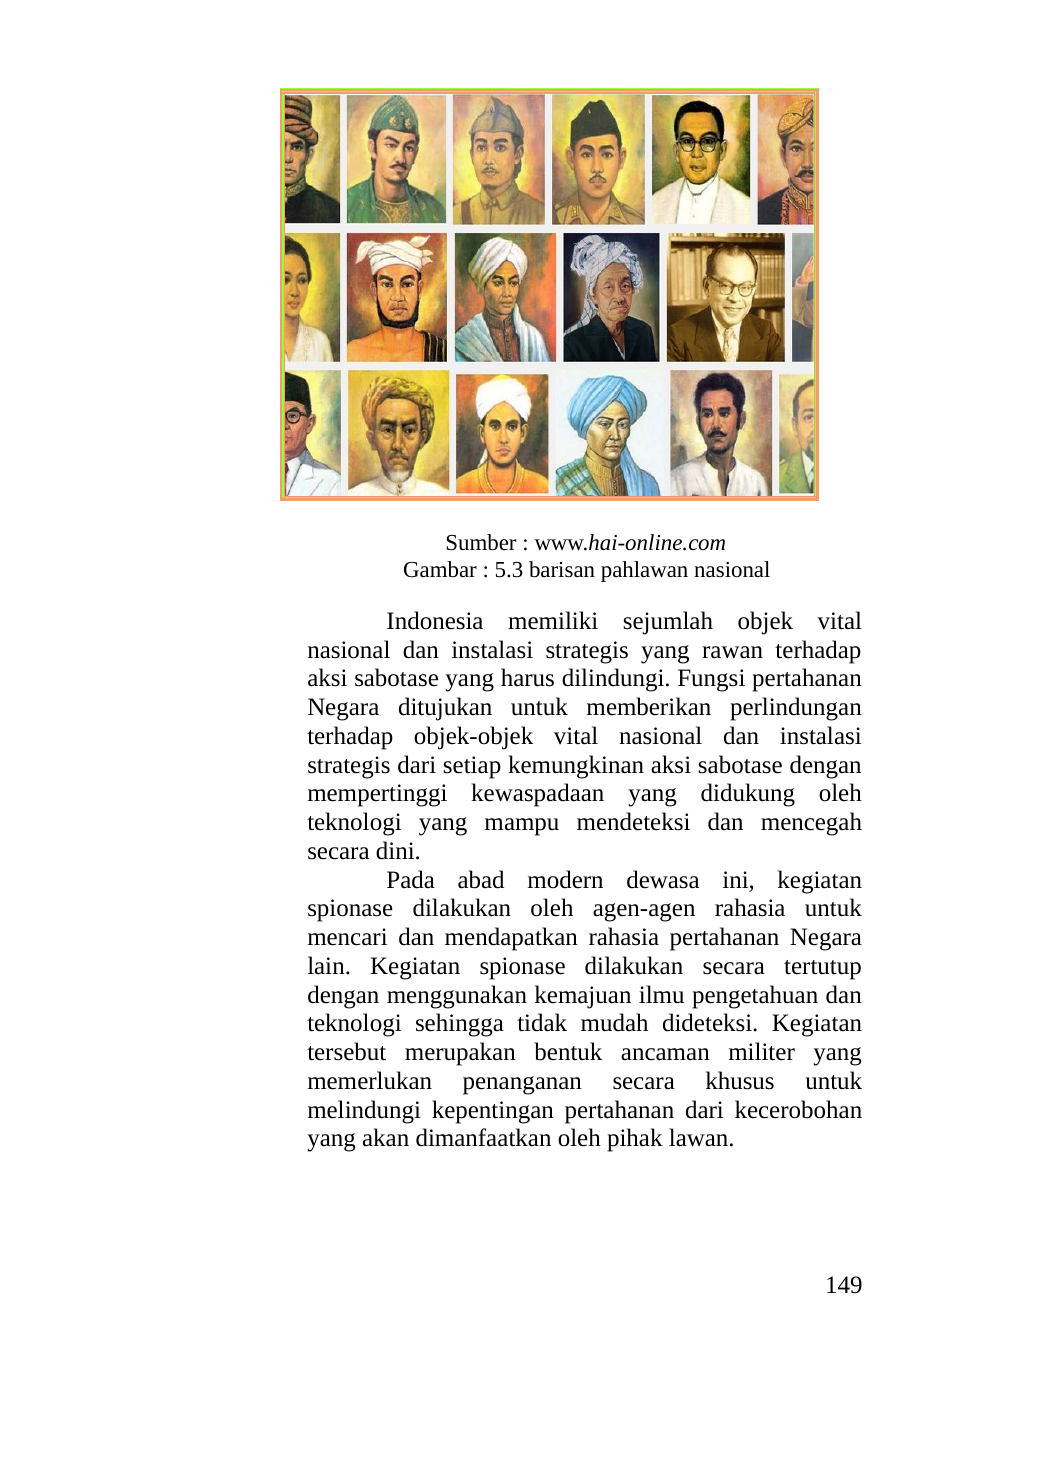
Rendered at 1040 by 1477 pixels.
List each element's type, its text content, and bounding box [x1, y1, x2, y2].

list Sumber : www.hai-online.com [311, 529, 862, 556]
list Gambar : 5.3 barisan pahlawan nasional [311, 556, 862, 582]
picture [285, 94, 814, 496]
text Indonesia memiliki sejumlah objek vital nasional dan instalasi strategis yang rawan terhadap aksi sabotase yang harus dilindungi. Fungsi pertahanan Negara ditujukan untuk memberikan perlindungan terhadap objek-objek vital nasional dan instalasi strategis dari setiap kemungkinan aksi sabotase dengan mempertinggi kewaspadaan yang didukung oleh teknologi yang mampu mendeteksi dan mencegah secara dini. [307, 606, 862, 865]
text Pada abad modern dewasa ini, kegiatan spionase dilakukan oleh agen-agen rahasia untuk mencari dan mendapatkan rahasia pertahanan Negara lain. Kegiatan spionase dilakukan secara tertutup dengan menggunakan kemajuan ilmu pengetahuan dan teknologi sehingga tidak mudah dideteksi. Kegiatan tersebut merupakan bentuk ancaman militer yang memerlukan penanganan secara khusus untuk melindungi kepentingan pertahanan dari kecerobohan yang akan dimanfaatkan oleh pihak lawan. [307, 865, 862, 1152]
